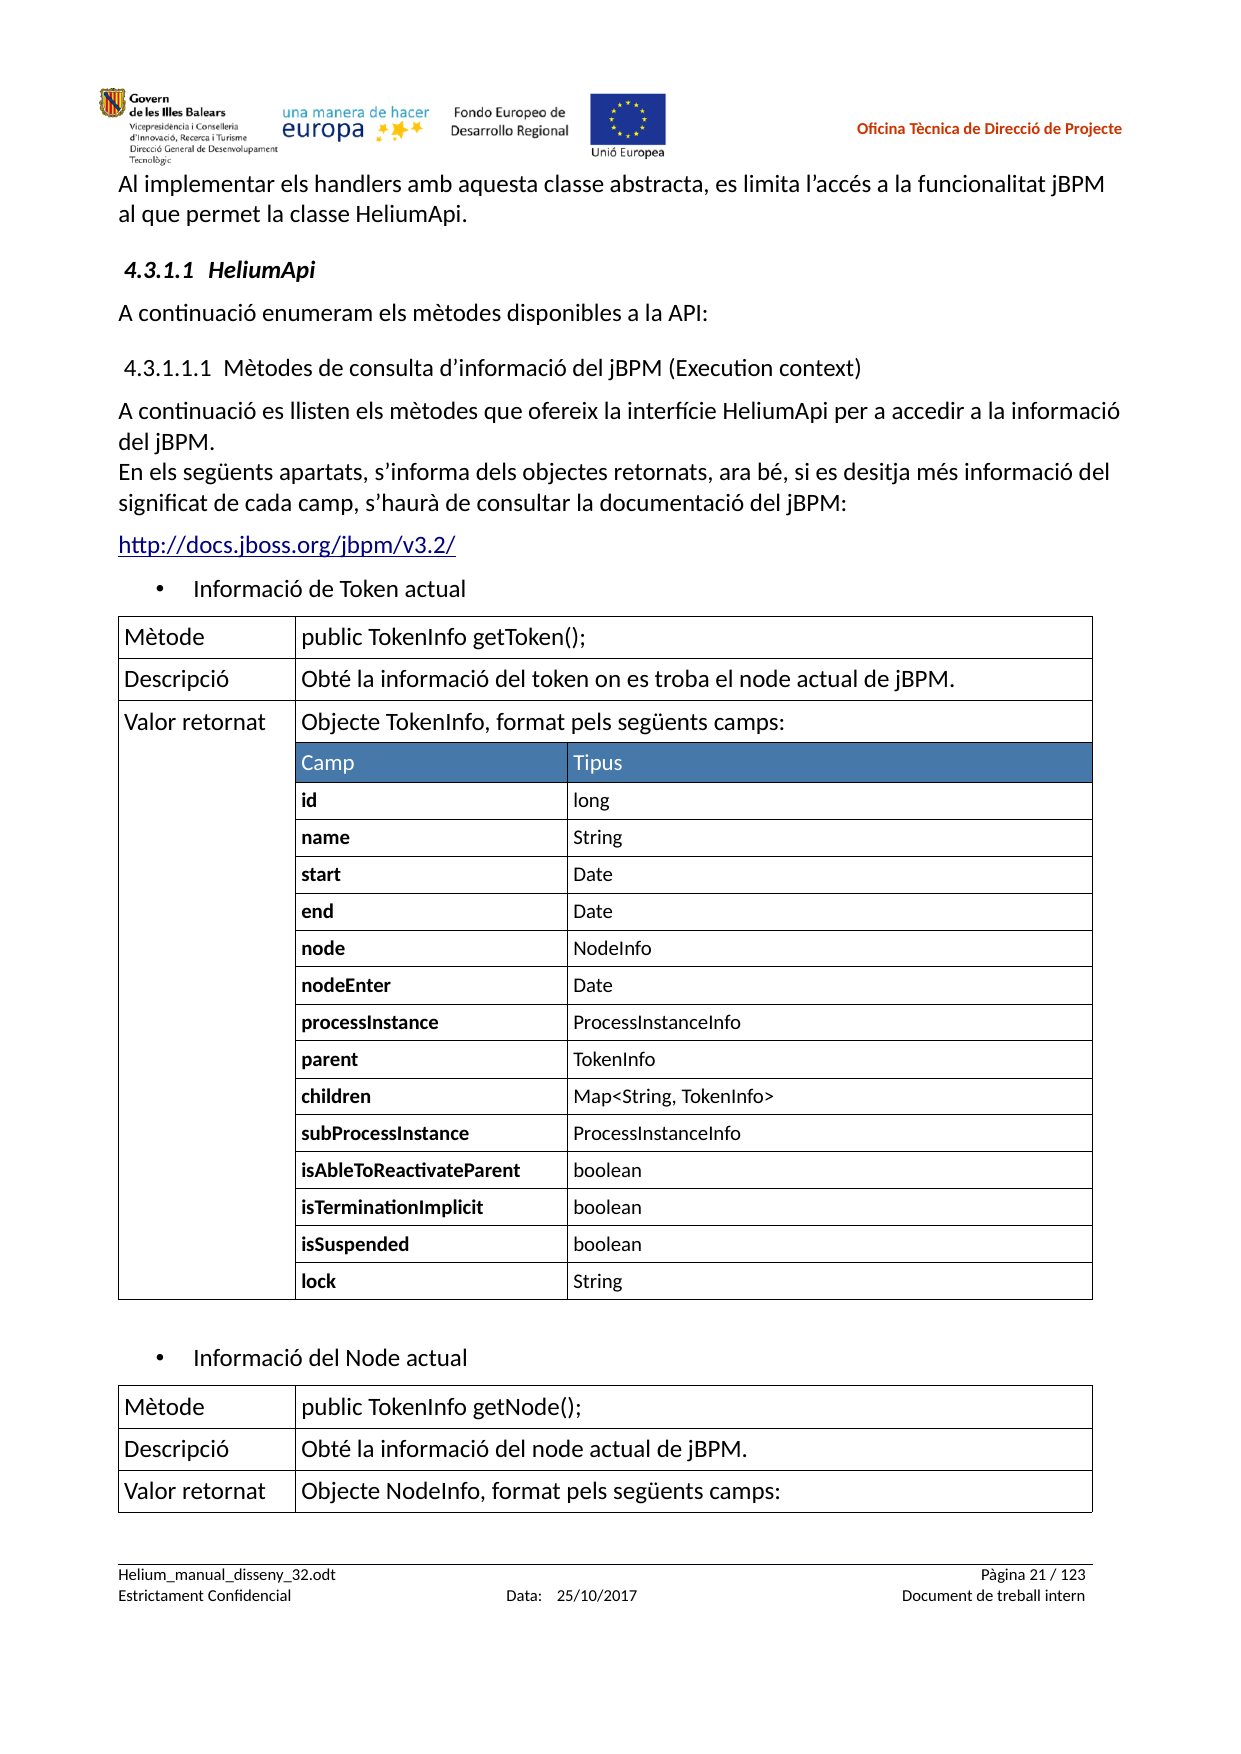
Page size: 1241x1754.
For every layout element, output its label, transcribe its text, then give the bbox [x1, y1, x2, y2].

text A continuació es llisten els mètodes que ofereix la interfície HeliumApi per a accedir a la informació del jBPM. En els següents apartats, s’informa dels objectes retornats, ara bé, si es desitja més informació del significat de cada camp, s’haurà de consultar la documentació del jBPM: [118, 395, 1122, 517]
table_cell nodeEnter [296, 967, 567, 1003]
table_cell Valor retornat [119, 1471, 295, 1512]
list Informació de Token actual [156, 573, 1122, 603]
text http://docs.jboss.org/jbpm/v3.2/ [118, 530, 1122, 560]
table_cell Date [568, 967, 1092, 1003]
table_cell children [296, 1079, 567, 1114]
table_cell isAbleToReactivateParent [296, 1152, 567, 1188]
table_cell String [568, 1263, 1092, 1299]
table_header public TokenInfo getNode(); [296, 1386, 1092, 1427]
text Al implementar els handlers amb aquesta classe abstracta, es limita l’accés a la funcionalitat jBPM al que permet la classe HeliumApi. [118, 168, 1122, 229]
table_cell Camp [296, 743, 567, 782]
table_cell Objecte NodeInfo, format pels següents camps: [296, 1471, 1092, 1512]
table_cell ProcessInstanceInfo [568, 1115, 1092, 1151]
table_cell lock [296, 1263, 567, 1299]
table_cell boolean [568, 1226, 1092, 1262]
picture [99, 87, 668, 166]
table_cell long [568, 783, 1092, 818]
table_cell subProcessInstance [296, 1115, 567, 1151]
table_cell isTerminationImplicit [296, 1189, 567, 1225]
table_cell parent [296, 1041, 567, 1077]
table_cell Objecte TokenInfo, format pels següents camps: [296, 701, 1092, 742]
table_cell ProcessInstanceInfo [568, 1005, 1092, 1040]
table_cell Descripció [119, 1429, 295, 1469]
table_header Mètode [119, 617, 295, 658]
table_cell processInstance [296, 1005, 567, 1040]
table_cell id [296, 783, 567, 818]
table_cell start [296, 857, 567, 892]
subtitle Mètodes de consulta d’informació del jBPM (Execution context) [118, 352, 1122, 383]
table_cell node [296, 931, 567, 966]
table_header Mètode [119, 1386, 295, 1427]
table_cell Date [568, 857, 1092, 892]
table_cell Tipus [568, 743, 1092, 782]
table_cell Date [568, 894, 1092, 929]
subtitle HeliumApi [118, 254, 1122, 284]
table_cell NodeInfo [568, 931, 1092, 966]
table_header public TokenInfo getToken(); [296, 617, 1092, 658]
table_cell Descripció [119, 659, 295, 700]
table_cell end [296, 894, 567, 929]
table_cell TokenInfo [568, 1041, 1092, 1077]
table_cell Valor retornat [119, 701, 295, 1299]
table_cell name [296, 820, 567, 856]
table_cell Map<String, TokenInfo> [568, 1079, 1092, 1114]
text A continuació enumeram els mètodes disponibles a la API: [118, 297, 1122, 327]
table_cell boolean [568, 1189, 1092, 1225]
table_cell Obté la informació del node actual de jBPM. [296, 1429, 1092, 1469]
list Informació del Node actual [156, 1342, 1122, 1373]
table_cell isSuspended [296, 1226, 567, 1262]
table_cell boolean [568, 1152, 1092, 1188]
table_cell String [568, 820, 1092, 856]
table_cell Obté la informació del token on es troba el node actual de jBPM. [296, 659, 1092, 700]
